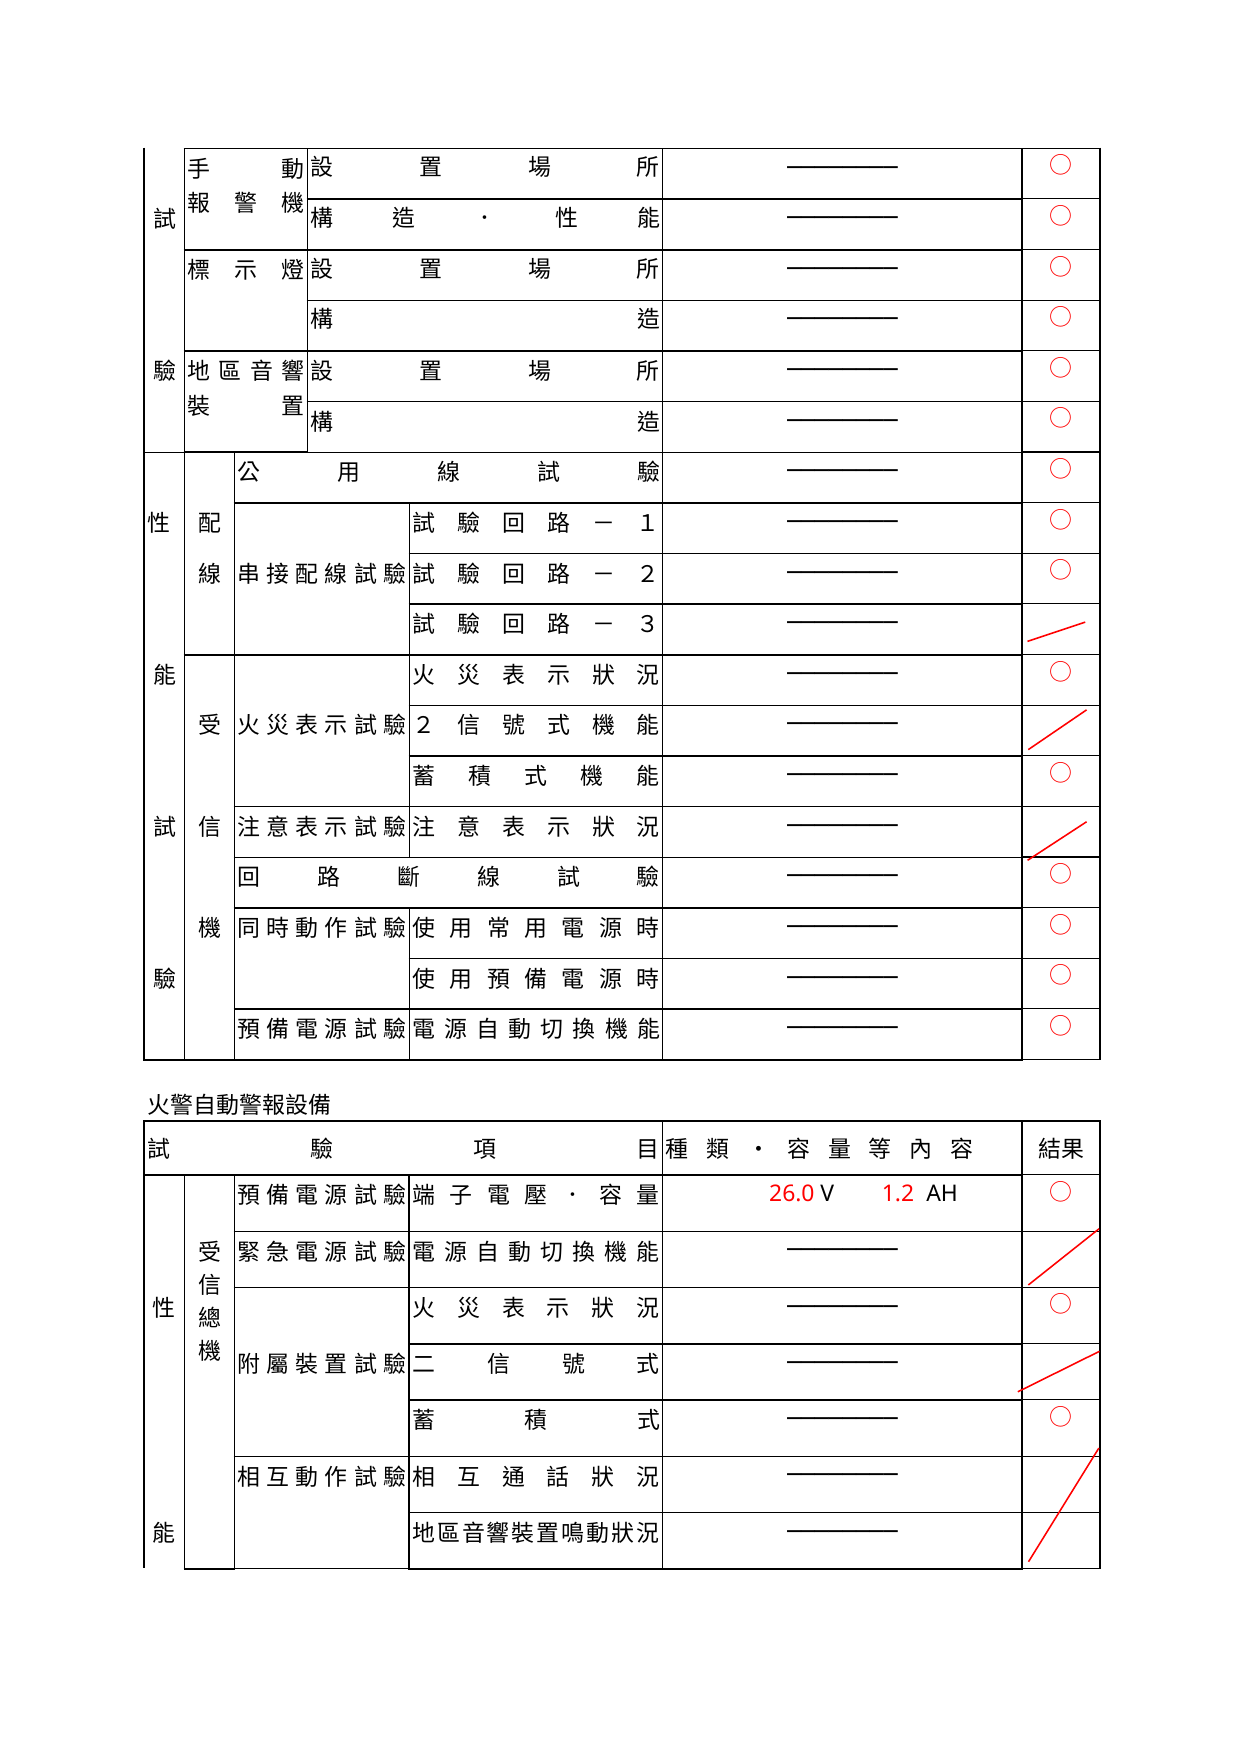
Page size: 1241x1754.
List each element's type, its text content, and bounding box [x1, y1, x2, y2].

table_cell 火災表示試驗 [235, 705, 409, 755]
table_cell 構造．性能 [308, 200, 662, 249]
table_cell [145, 453, 184, 502]
table_cell 設置場所 [308, 352, 662, 401]
table_cell [145, 907, 184, 958]
table_cell ──────── [663, 301, 1021, 350]
table_cell 同時動作試驗 [235, 909, 409, 958]
table_cell ○ [1023, 655, 1099, 704]
table_cell ○ [1023, 402, 1099, 451]
table_cell [145, 1176, 184, 1231]
table_cell [145, 401, 184, 451]
table_cell [1023, 706, 1099, 755]
table_cell [185, 453, 234, 502]
table_cell ──────── [663, 909, 1021, 958]
table_cell 火災表示狀況 [410, 1288, 662, 1343]
table_cell 附屬裝置試驗 [235, 1343, 408, 1399]
text 火警自動警報設備 [148, 1087, 1092, 1120]
table_cell 受 [185, 705, 234, 755]
table_cell 蓄積式機能 [410, 757, 662, 806]
table_cell 驗 [145, 350, 184, 401]
table_cell [235, 504, 409, 553]
table_cell ──────── [663, 402, 1021, 451]
table_cell ──────── [663, 554, 1021, 603]
table_cell [1023, 1353, 1099, 1399]
table_cell 二信號式 [410, 1345, 662, 1399]
table_cell ──────── [663, 807, 1021, 856]
table_cell 地區音響 裝置 [185, 352, 307, 451]
table_cell ○ [1023, 858, 1099, 907]
table_cell ○ [1023, 554, 1099, 603]
table_cell 串接配線試驗 [235, 553, 409, 603]
table_cell 相互動作試驗 [235, 1457, 408, 1568]
table_cell ──────── [663, 757, 1021, 806]
table_cell [235, 1399, 408, 1456]
table_cell 公用線試驗 [235, 453, 662, 502]
table_cell ──────── [663, 1345, 1021, 1399]
table_cell [145, 755, 184, 806]
table_cell [1023, 604, 1099, 654]
table_cell ──────── [663, 453, 1021, 502]
table_cell ○ [1023, 453, 1099, 502]
table_cell [1023, 1457, 1091, 1512]
table_cell [145, 300, 184, 350]
table_cell [235, 603, 409, 654]
table_cell 回路斷線試驗 [235, 858, 662, 907]
table_cell [185, 856, 234, 907]
table_cell [185, 1512, 234, 1568]
table_cell [185, 656, 234, 704]
table_cell [1023, 807, 1099, 856]
table_cell [185, 1176, 234, 1231]
table_cell 能 [145, 1512, 184, 1568]
table_cell [185, 603, 234, 654]
table_cell 注意表示狀況 [410, 807, 662, 856]
table_cell ○ [1023, 959, 1099, 1008]
table_cell ──────── [663, 858, 1021, 907]
table_cell 性 [145, 1287, 184, 1343]
table_cell 試驗回路－３ [410, 605, 662, 654]
table_cell ──────── [663, 1513, 1021, 1568]
table_cell [1023, 1513, 1099, 1568]
table_cell 能 [145, 654, 184, 704]
table_cell 緊急電源試驗 [235, 1232, 408, 1287]
table_cell ○ [1023, 351, 1099, 401]
table_cell ──────── [663, 251, 1021, 299]
table_cell 配 [185, 502, 234, 553]
table_cell ○ [1023, 250, 1099, 299]
table_cell 相互通話狀況 [410, 1457, 662, 1512]
table_cell 標示燈 [185, 251, 307, 350]
table_cell [235, 958, 409, 1008]
table_cell ──────── [663, 1401, 1021, 1456]
table_cell [145, 249, 184, 299]
table_cell 驗 [145, 958, 184, 1008]
table_header 結果 [1023, 1122, 1099, 1174]
table_cell ──────── [663, 656, 1021, 704]
table_cell ○ [1023, 301, 1099, 350]
table_cell 預備電源試驗 [235, 1176, 408, 1231]
table_cell ○ [1023, 1175, 1099, 1231]
table_cell ──────── [663, 504, 1021, 553]
table_cell ２信號式機能 [410, 706, 662, 755]
table_cell [145, 553, 184, 603]
table_cell ○ [1023, 1009, 1099, 1059]
table_cell ──────── [663, 149, 1021, 198]
table_cell [145, 148, 184, 198]
table_cell 試驗回路－１ [410, 504, 662, 553]
table_cell [145, 856, 184, 907]
table_cell [145, 705, 184, 755]
table_cell [1023, 1344, 1099, 1387]
table_cell 試 [145, 198, 184, 249]
table_cell ──────── [663, 1010, 1021, 1059]
table_cell 使用常用電源時 [410, 909, 662, 958]
table_cell [235, 1288, 408, 1343]
table_cell 構造 [308, 402, 662, 451]
table_cell [1061, 1457, 1099, 1512]
table_cell 手動 報警機 [185, 149, 307, 249]
table_cell ──────── [663, 1457, 1021, 1512]
table_cell [145, 1008, 184, 1059]
table_cell 機 [185, 907, 234, 958]
table_cell [1023, 1232, 1099, 1287]
table_cell ○ [1023, 199, 1099, 249]
table_cell 電源自動切換機能 [410, 1232, 662, 1287]
table_cell ○ [1023, 1400, 1099, 1456]
table_cell 蓄積式 [410, 1401, 662, 1456]
table_cell 端子電壓．容量 [410, 1176, 662, 1231]
table_cell ──────── [663, 605, 1021, 654]
table_cell 構造 [308, 301, 662, 350]
table_cell ──────── [663, 1232, 1021, 1287]
table_cell ○ [1023, 149, 1099, 198]
table_cell ○ [1023, 1288, 1099, 1343]
table_cell 26.0 V 1.2 AH [663, 1176, 1021, 1231]
table_cell 使用預備電源時 [410, 959, 662, 1008]
table_cell [185, 958, 234, 1008]
table_cell 設置場所 [308, 251, 662, 299]
table_cell [235, 656, 409, 704]
table_cell 試 [145, 806, 184, 856]
table_cell ──────── [663, 1288, 1021, 1343]
table_cell ○ [1023, 908, 1099, 958]
table_cell ──────── [663, 352, 1021, 401]
table_cell [145, 1231, 184, 1287]
table_cell 注意表示試驗 [235, 807, 409, 856]
table_cell [185, 755, 234, 806]
table_cell [145, 1456, 184, 1512]
table_cell 試驗回路－２ [410, 554, 662, 603]
table_cell 地區音響裝置鳴動狀況 [410, 1513, 662, 1568]
table_cell [145, 603, 184, 654]
table_cell ○ [1023, 756, 1099, 806]
table_header 種類‧容量等內容 [663, 1122, 1021, 1174]
table_cell [235, 755, 409, 806]
table_cell 預備電源試驗 [235, 1010, 409, 1059]
table_cell 火災表示狀況 [410, 656, 662, 704]
table_header 試驗項目 [145, 1122, 662, 1174]
table_cell ──────── [663, 706, 1021, 755]
table_cell 信 [185, 806, 234, 856]
table_cell ○ [1023, 503, 1099, 553]
table_cell [185, 1399, 234, 1456]
table_cell ──────── [663, 200, 1021, 249]
table_cell 設置場所 [308, 149, 662, 198]
table_cell ──────── [663, 959, 1021, 1008]
table_cell [145, 1343, 184, 1399]
table_cell 電源自動切換機能 [410, 1010, 662, 1059]
table_cell 線 [185, 553, 234, 603]
table_cell [185, 1456, 234, 1512]
table_cell [145, 1399, 184, 1456]
table_cell 性 [145, 502, 184, 553]
table_cell 受信總機 [185, 1231, 234, 1399]
table_cell [185, 1008, 234, 1059]
